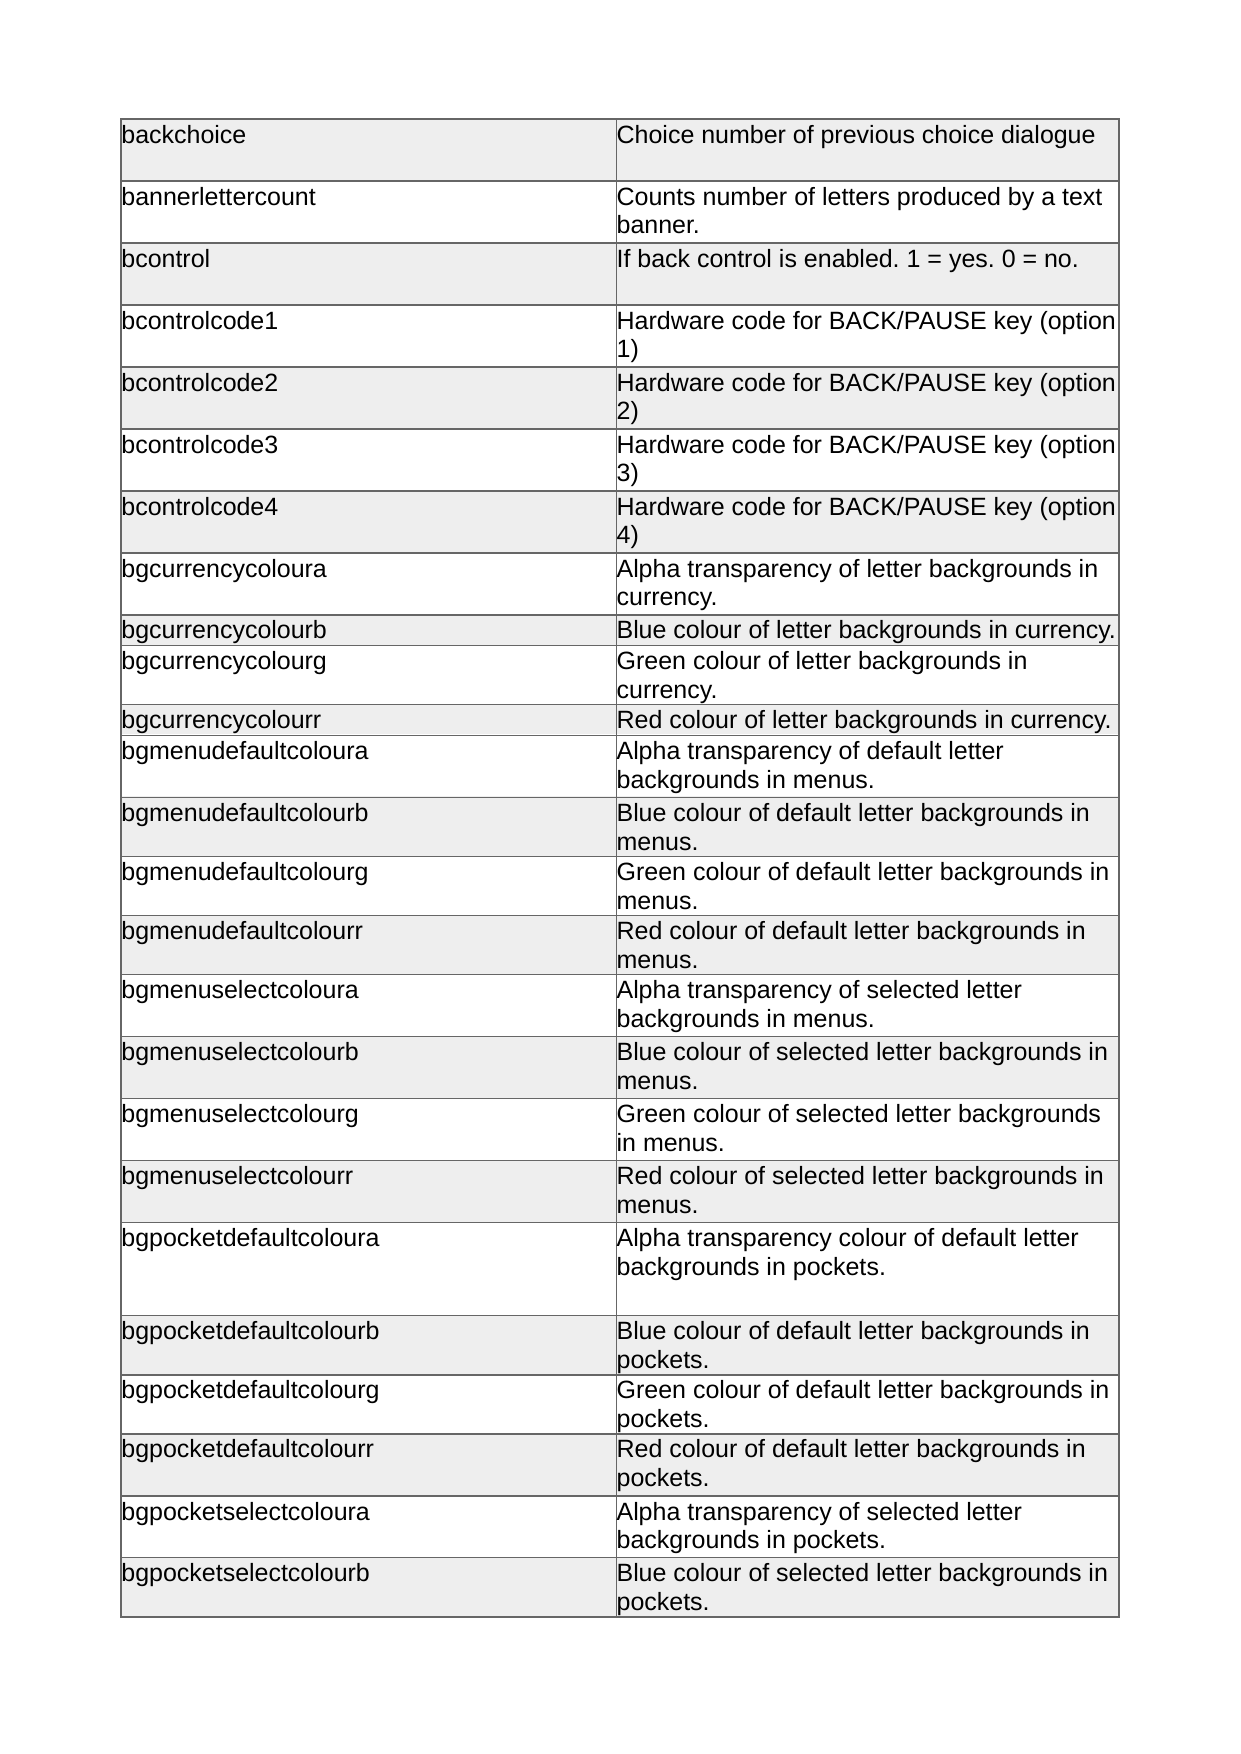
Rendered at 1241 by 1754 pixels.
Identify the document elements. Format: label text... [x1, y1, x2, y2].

table_cell Blue colour of default letter backgrounds in pockets. [617, 1316, 1118, 1374]
table_cell Alpha transparency of selected letter backgrounds in pockets. [617, 1497, 1118, 1557]
table_cell bgpocketselectcoloura [122, 1497, 616, 1557]
table_cell Alpha transparency of selected letter backgrounds in menus. [617, 975, 1118, 1036]
table_cell bgcurrencycoloura [122, 554, 616, 614]
table_cell bcontrolcode4 [122, 492, 616, 552]
table_cell Blue colour of default letter backgrounds in menus. [617, 798, 1118, 856]
table_cell Red colour of selected letter backgrounds in menus. [617, 1161, 1118, 1222]
table_cell Hardware code for BACK/PAUSE key (option 1) [617, 306, 1118, 366]
table_cell Blue colour of selected letter backgrounds in pockets. [617, 1558, 1118, 1616]
table_cell Choice number of previous choice dialogue [617, 120, 1118, 180]
table_cell bgcurrencycolourr [122, 705, 616, 734]
table_cell bgmenuselectcolourg [122, 1099, 616, 1159]
table_cell bgpocketdefaultcolourb [122, 1316, 616, 1374]
table_cell Red colour of default letter backgrounds in pockets. [617, 1435, 1118, 1495]
table_cell bcontrolcode3 [122, 430, 616, 490]
table_cell bgcurrencycolourb [122, 616, 616, 645]
table_cell bgpocketdefaultcoloura [122, 1223, 616, 1315]
table_cell If back control is enabled. 1 = yes. 0 = no. [617, 244, 1118, 304]
table_cell Green colour of letter backgrounds in currency. [617, 646, 1118, 704]
table_cell Green colour of default letter backgrounds in menus. [617, 857, 1118, 914]
table_cell bgmenudefaultcolourg [122, 857, 616, 914]
table_cell bgmenuselectcolourr [122, 1161, 616, 1222]
table_cell Red colour of default letter backgrounds in menus. [617, 916, 1118, 974]
table_cell bgpocketselectcolourb [122, 1558, 616, 1616]
table_cell Alpha transparency colour of default letter backgrounds in pockets. [617, 1223, 1118, 1315]
table_cell backchoice [122, 120, 616, 180]
table_cell bcontrolcode2 [122, 368, 616, 428]
table_cell Red colour of letter backgrounds in currency. [617, 705, 1118, 734]
table_cell bcontrol [122, 244, 616, 304]
table_cell bgmenudefaultcoloura [122, 736, 616, 796]
table_cell bgcurrencycolourg [122, 646, 616, 704]
table_cell Blue colour of letter backgrounds in currency. [617, 616, 1118, 645]
table_cell Hardware code for BACK/PAUSE key (option 2) [617, 368, 1118, 428]
table_cell bgmenuselectcoloura [122, 975, 616, 1036]
table_cell Hardware code for BACK/PAUSE key (option 3) [617, 430, 1118, 490]
table_cell bcontrolcode1 [122, 306, 616, 366]
table_cell bgmenudefaultcolourb [122, 798, 616, 856]
table_cell bgmenudefaultcolourr [122, 916, 616, 974]
table_cell Alpha transparency of default letter backgrounds in menus. [617, 736, 1118, 796]
table_cell bgpocketdefaultcolourr [122, 1435, 616, 1495]
table_cell bgpocketdefaultcolourg [122, 1376, 616, 1433]
table_cell bannerlettercount [122, 182, 616, 242]
table_cell Counts number of letters produced by a text banner. [617, 182, 1118, 242]
table_cell Alpha transparency of letter backgrounds in currency. [617, 554, 1118, 614]
table_cell Green colour of default letter backgrounds in pockets. [617, 1376, 1118, 1433]
table_cell Green colour of selected letter backgrounds in menus. [617, 1099, 1118, 1159]
table_cell bgmenuselectcolourb [122, 1037, 616, 1098]
table_cell Hardware code for BACK/PAUSE key (option 4) [617, 492, 1118, 552]
table_cell Blue colour of selected letter backgrounds in menus. [617, 1037, 1118, 1098]
